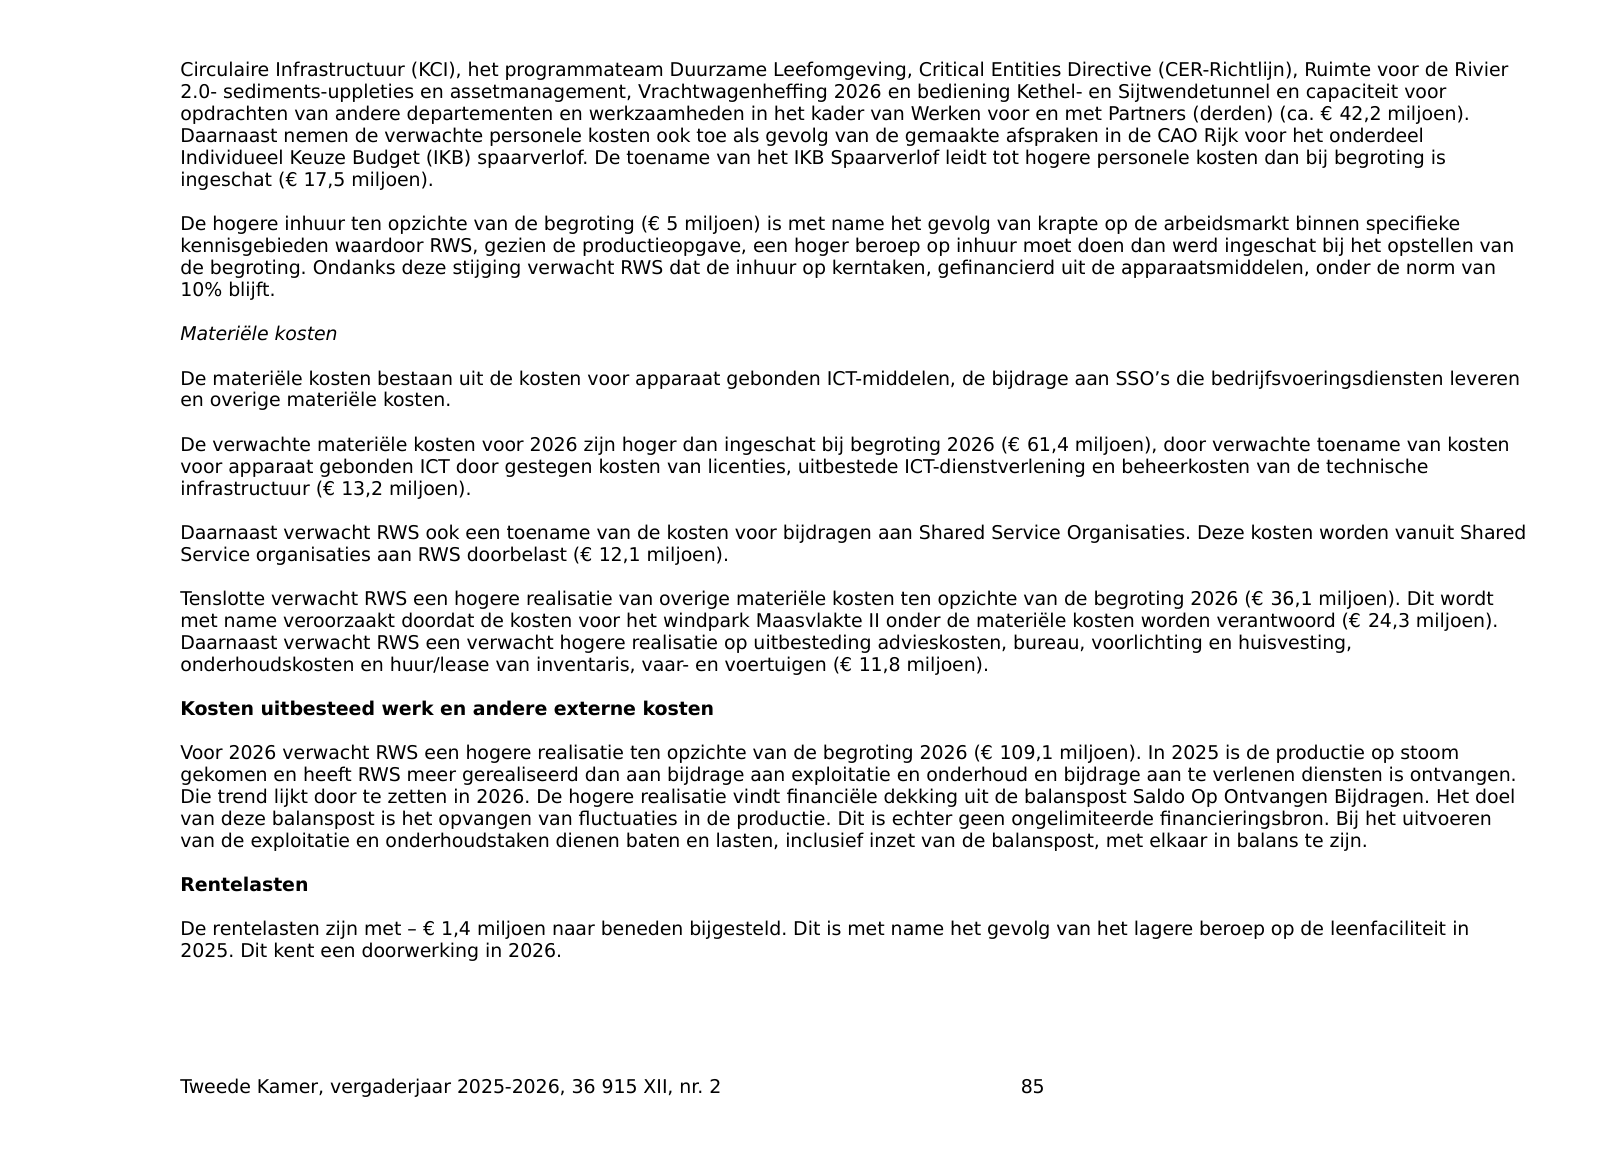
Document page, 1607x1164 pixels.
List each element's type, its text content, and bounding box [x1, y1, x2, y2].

text Circulaire Infrastructuur (KCI), het programmateam Duurzame Leefomgeving, Critical Entities Directive (CER-Richtlijn), Ruimte voor de Rivier 2.0- sediments-uppleties en assetmanagement, Vrachtwagenheffing 2026 en bediening Kethel- en Sijtwendetunnel en capaciteit voor opdrachten van andere departementen en werkzaamheden in het kader van Werken voor en met Partners (derden) (ca. € 42,2 miljoen). Daarnaast nemen de verwachte personele kosten ook toe als gevolg van de gemaakte afspraken in de CAO Rijk voor het onderdeel Individueel Keuze Budget (IKB) spaarverlof. De toename van het IKB Spaarverlof leidt tot hogere personele kosten dan bij begroting is ingeschat (€ 17,5 miljoen). [180, 59, 1529, 191]
text Voor 2026 verwacht RWS een hogere realisatie ten opzichte van de begroting 2026 (€ 109,1 miljoen). In 2025 is de productie op stoom gekomen en heeft RWS meer gerealiseerd dan aan bijdrage aan exploitatie en onderhoud en bijdrage aan te verlenen diensten is ontvangen. Die trend lijkt door te zetten in 2026. De hogere realisatie vindt financiële dekking uit de balanspost Saldo Op Ontvangen Bijdragen. Het doel van deze balanspost is het opvangen van fluctuaties in de productie. Dit is echter geen ongelimiteerde financieringsbron. Bij het uitvoeren van de exploitatie en onderhoudstaken dienen baten en lasten, inclusief inzet van de balanspost, met elkaar in balans te zijn. [180, 742, 1529, 852]
text Daarnaast verwacht RWS ook een toename van de kosten voor bijdragen aan Shared Service Organisaties. Deze kosten worden vanuit Shared Service organisaties aan RWS doorbelast (€ 12,1 miljoen). [180, 522, 1529, 566]
subtitle Materiële kosten [180, 323, 1529, 345]
subtitle Rentelasten [180, 874, 1529, 896]
text De hogere inhuur ten opzichte van de begroting (€ 5 miljoen) is met name het gevolg van krapte op de arbeidsmarkt binnen specifieke kennisgebieden waardoor RWS, gezien de productieopgave, een hoger beroep op inhuur moet doen dan werd ingeschat bij het opstellen van de begroting. Ondanks deze stijging verwacht RWS dat de inhuur op kerntaken, gefinancierd uit de apparaatsmiddelen, onder de norm van 10% blijft. [180, 213, 1529, 301]
text De materiële kosten bestaan uit de kosten voor apparaat gebonden ICT-middelen, de bijdrage aan SSO’s die bedrijfsvoeringsdiensten leveren en overige materiële kosten. [180, 367, 1529, 411]
text De rentelasten zijn met – € 1,4 miljoen naar beneden bijgesteld. Dit is met name het gevolg van het lagere beroep op de leenfaciliteit in 2025. Dit kent een doorwerking in 2026. [180, 918, 1529, 962]
text Tenslotte verwacht RWS een hogere realisatie van overige materiële kosten ten opzichte van de begroting 2026 (€ 36,1 miljoen). Dit wordt met name veroorzaakt doordat de kosten voor het windpark Maasvlakte II onder de materiële kosten worden verantwoord (€ 24,3 miljoen). Daarnaast verwacht RWS een verwacht hogere realisatie op uitbesteding advieskosten, bureau, voorlichting en huisvesting, onderhoudskosten en huur/lease van inventaris, vaar- en voertuigen (€ 11,8 miljoen). [180, 588, 1529, 676]
subtitle Kosten uitbesteed werk en andere externe kosten [180, 698, 1529, 720]
text De verwachte materiële kosten voor 2026 zijn hoger dan ingeschat bij begroting 2026 (€ 61,4 miljoen), door verwachte toename van kosten voor apparaat gebonden ICT door gestegen kosten van licenties, uitbestede ICT-dienstverlening en beheerkosten van de technische infrastructuur (€ 13,2 miljoen). [180, 433, 1529, 499]
